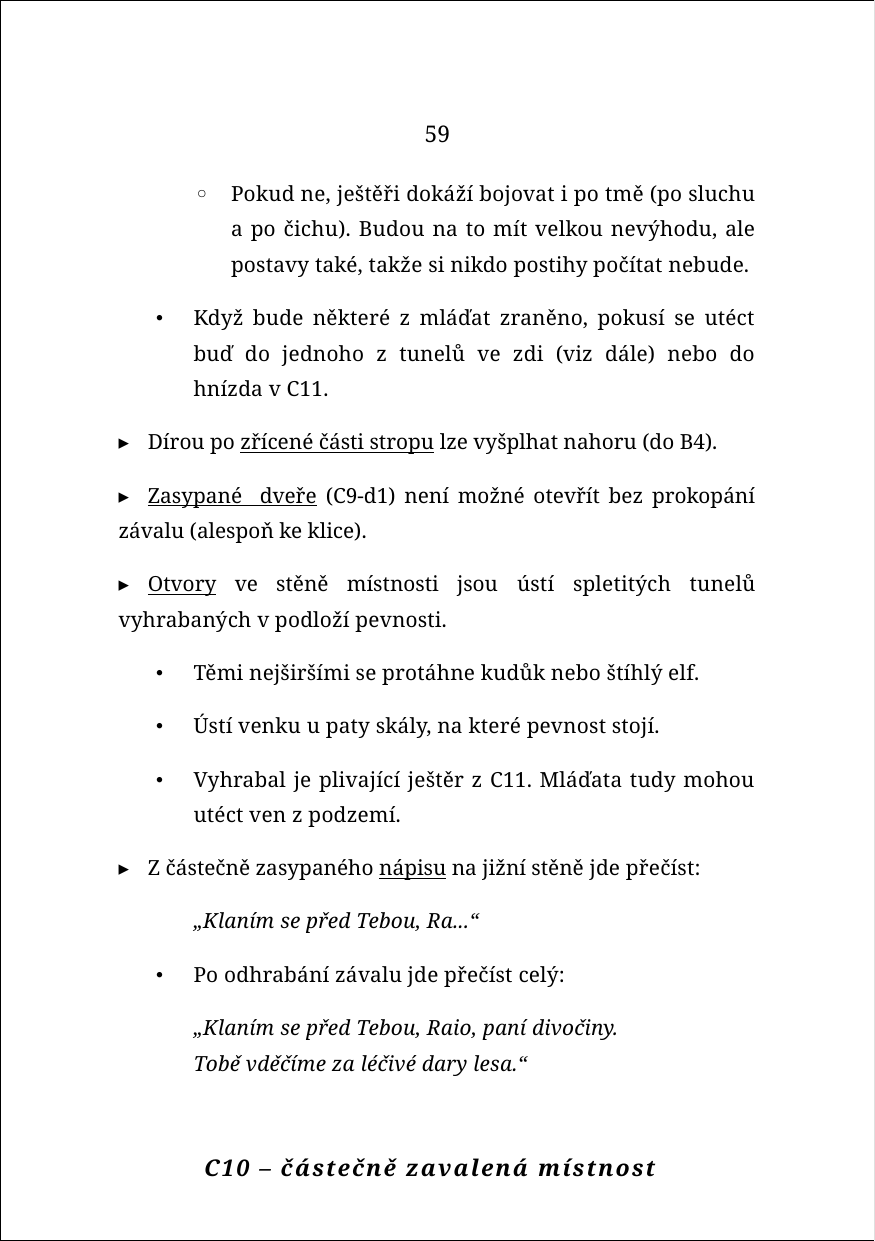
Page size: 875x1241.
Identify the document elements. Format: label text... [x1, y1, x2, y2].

list Ústí venku u paty skály, na které pevnost stojí. [156, 711, 756, 740]
text ▸ Dírou po zřícené části stropu lze vyšplhat nahoru (do B4). [118, 427, 756, 456]
list „Klaním se před Tebou, Ra...“ [156, 907, 756, 935]
list „Klaním se před Tebou, Raio, paní divočiny. Tobě vděčíme za léčivé dary lesa.“ [156, 1013, 756, 1077]
list Když bude některé z mláďat zraněno, pokusí se utéct buď do jednoho z tunelů ve zdi (viz dále) nebo do hnízda v C11. [156, 303, 756, 403]
text ▸ Otvory ve stěně místnosti jsou ústí spletitých tunelů vyhrabaných v podloží pevnosti. [118, 569, 756, 633]
list Vyhrabal je plivající ještěr z C11. Mláďata tudy mohou utéct ven z podzemí. [156, 765, 756, 829]
list Po odhrabání závalu jde přečíst celý: [156, 960, 756, 988]
list Těmi nejširšími se protáhne kudůk nebo štíhlý elf. [156, 658, 756, 687]
list Pokud ne, ještěři dokáží bojovat i po tmě (po sluchu a po čichu). Budou na to mít velkou nevýhodu, ale postavy také, takže si nikdo postihy počítat nebude. [193, 179, 756, 278]
text ▸ Z částečně zasypaného nápisu na jižní stěně jde přečíst: [118, 853, 756, 882]
text ▸ Zasypané dveře (C9-d1) není možné otevřít bez prokopání závalu (alespoň ke klice). [118, 481, 756, 545]
